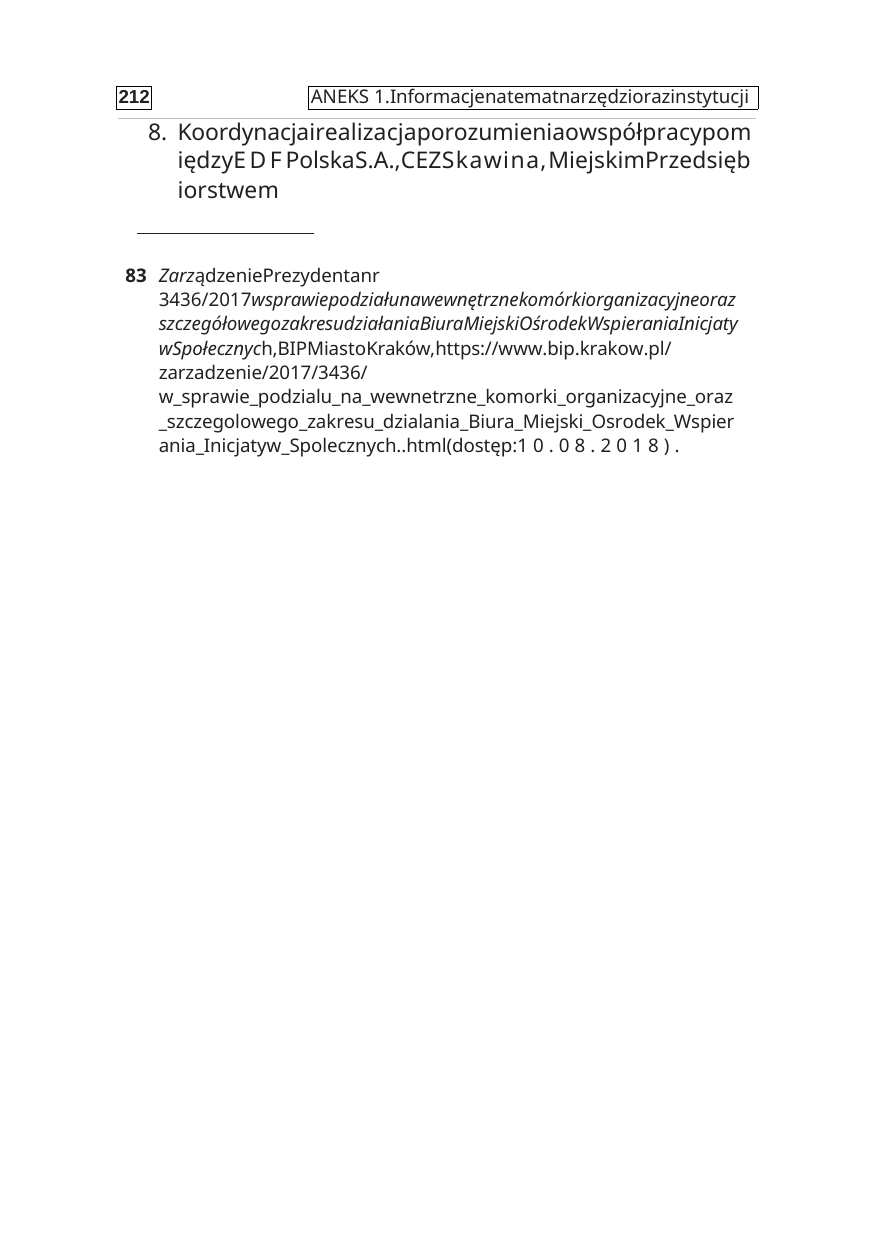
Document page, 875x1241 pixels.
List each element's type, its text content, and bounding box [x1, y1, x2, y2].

list ZarządzeniePrezydentanr 3436/2017wsprawiepodziałunawewnętrznekomórkiorganizacyjneorazszczegółowegozakresudziałaniaBiuraMiejskiOśrodekWspieraniaInicjatywSpołecznych,BIPMiastoKraków,https://www.bip.krakow.pl/zarzadzenie/2017/3436/w_sprawie_podzialu_na_wewnetrzne_komorki_organizacyjne_oraz_szczegolowego_zakresu_dzialania_Biura_Miejski_Osrodek_Wspierania_Inicjatyw_Spolecznych..html(dostęp:10.08.2018). [125, 262, 738, 457]
list KoordynacjairealizacjaporozumieniaowspółpracypomiędzyEDFPolskaS.A.,CEZSkawina,MiejskimPrzedsiębiorstwem [148, 117, 756, 205]
